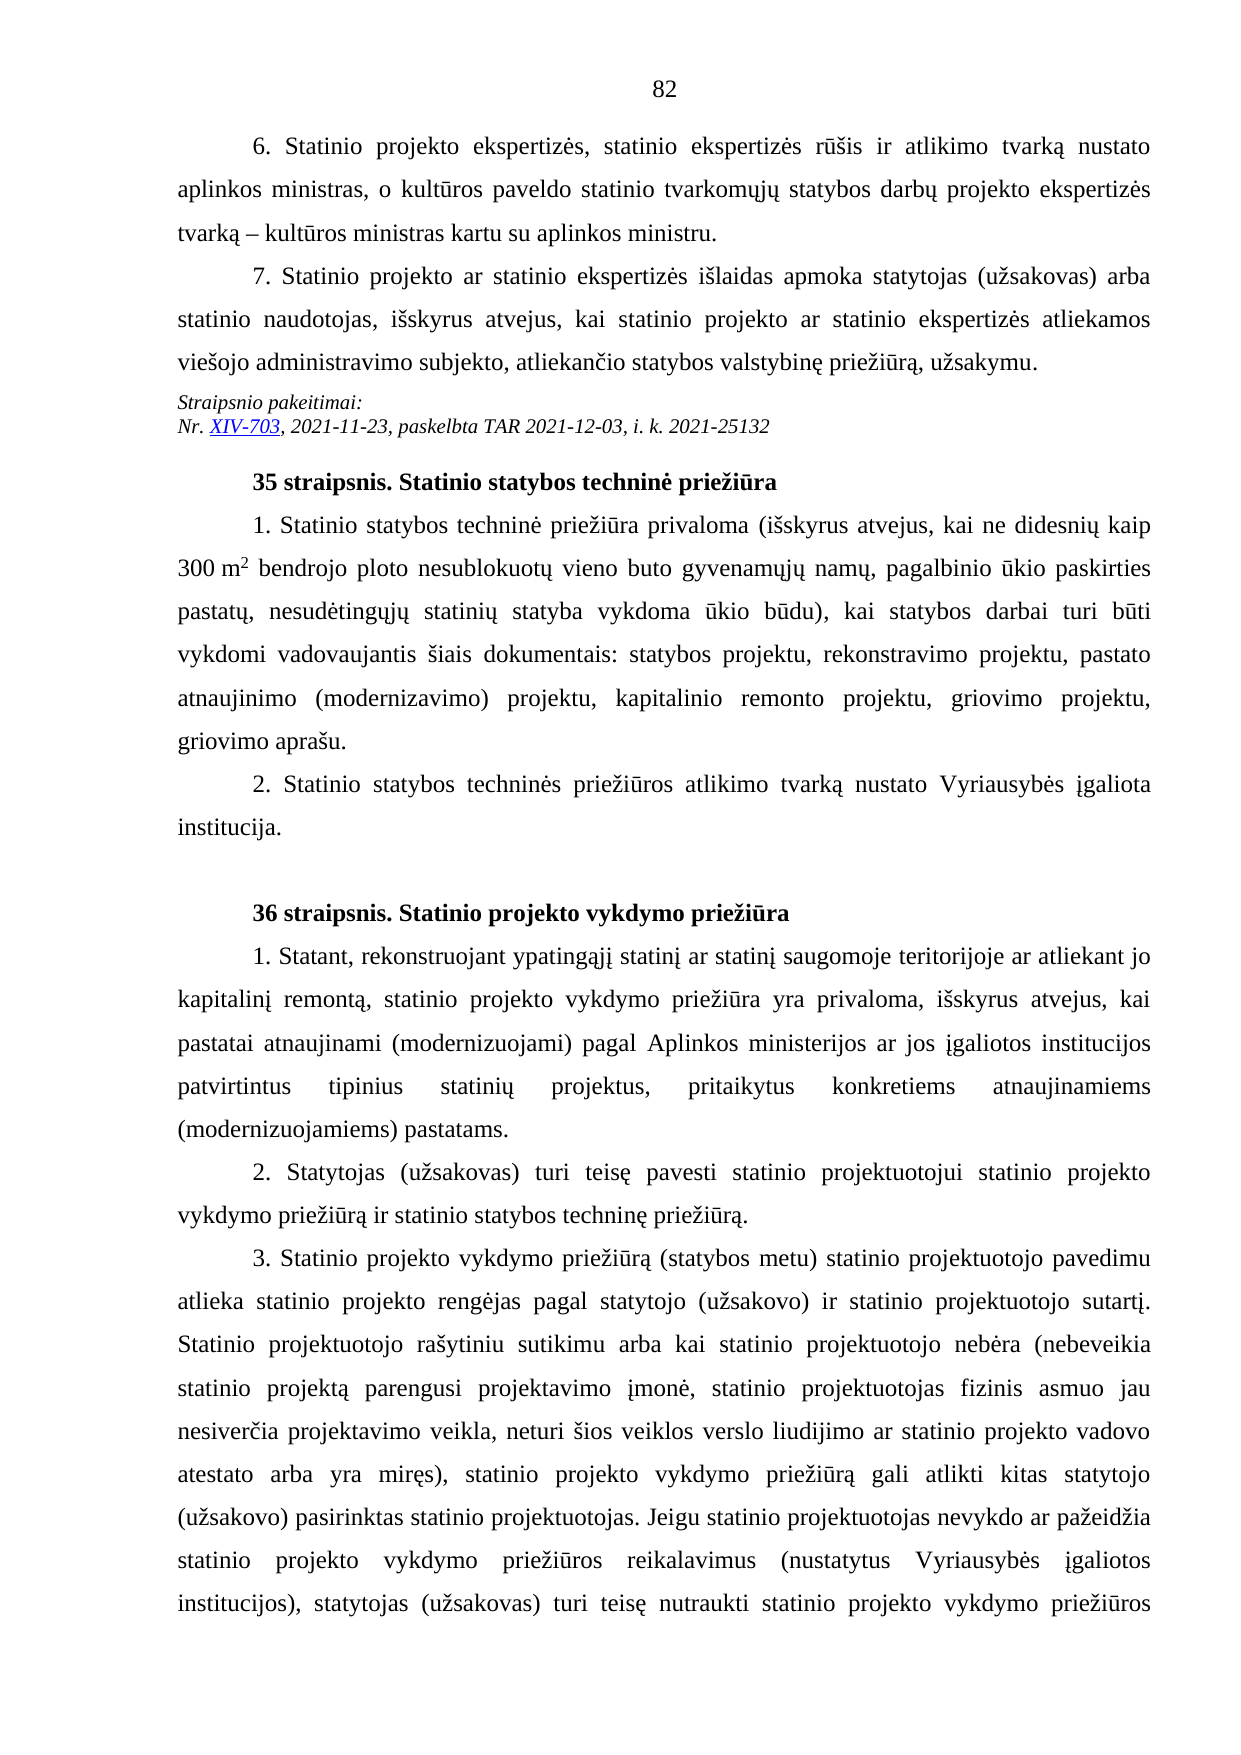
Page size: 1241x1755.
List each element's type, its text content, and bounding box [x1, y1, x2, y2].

text 35 straipsnis. Statinio statybos techninė priežiūra [177, 467, 1152, 496]
text 1. Statant, rekonstruojant ypatingąjį statinį ar statinį saugomoje teritorijoje ar atliekant jo kapitalinį remontą, statinio projekto vykdymo priežiūra yra privaloma, išskyrus atvejus, kai pastatai atnaujinami (modernizuojami) pagal Aplinkos ministerijos ar jos įgaliotos institucijos patvirtintus tipinius statinių projektus, pritaikytus konkretiems atnaujinamiems (modernizuojamiems) pastatams. [177, 941, 1152, 1143]
text 36 straipsnis. Statinio projekto vykdymo priežiūra [177, 898, 1152, 927]
text Nr. XIV-703, 2021-11-23, paskelbta TAR 2021-12-03, i. k. 2021-25132 [177, 414, 1152, 438]
text 7. Statinio projekto ar statinio ekspertizės išlaidas apmoka statytojas (užsakovas) arba statinio naudotojas, išskyrus atvejus, kai statinio projekto ar statinio ekspertizės atliekamos viešojo administravimo subjekto, atliekančio statybos valstybinę priežiūrą, užsakymu. [177, 261, 1152, 376]
text 2. Statytojas (užsakovas) turi teisę pavesti statinio projektuotojui statinio projekto vykdymo priežiūrą ir statinio statybos techninę priežiūrą. [177, 1157, 1152, 1229]
text 3. Statinio projekto vykdymo priežiūrą (statybos metu) statinio projektuotojo pavedimu atlieka statinio projekto rengėjas pagal statytojo (užsakovo) ir statinio projektuotojo sutartį. Statinio projektuotojo rašytiniu sutikimu arba kai statinio projektuotojo nebėra (nebeveikia statinio projektą parengusi projektavimo įmonė, statinio projektuotojas fizinis asmuo jau nesiverčia projektavimo veikla, neturi šios veiklos verslo liudijimo ar statinio projekto vadovo atestato arba yra miręs), statinio projekto vykdymo priežiūrą gali atlikti kitas statytojo (užsakovo) pasirinktas statinio projektuotojas. Jeigu statinio projektuotojas nevykdo ar pažeidžia statinio projekto vykdymo priežiūros reikalavimus (nustatytus Vyriausybės įgaliotos institucijos), statytojas (užsakovas) turi teisę nutraukti statinio projekto vykdymo priežiūros [177, 1243, 1152, 1617]
text 6. Statinio projekto ekspertizės, statinio ekspertizės rūšis ir atlikimo tvarką nustato aplinkos ministras, o kultūros paveldo statinio tvarkomųjų statybos darbų projekto ekspertizės tvarką – kultūros ministras kartu su aplinkos ministru. [177, 131, 1152, 246]
text 1. Statinio statybos techninė priežiūra privaloma (išskyrus atvejus, kai ne didesnių kaip 300 m2 bendrojo ploto nesublokuotų vieno buto gyvenamųjų namų, pagalbinio ūkio paskirties pastatų, nesudėtingųjų statinių statyba vykdoma ūkio būdu), kai statybos darbai turi būti vykdomi vadovaujantis šiais dokumentais: statybos projektu, rekonstravimo projektu, pastato atnaujinimo (modernizavimo) projektu, kapitalinio remonto projektu, griovimo projektu, griovimo aprašu. [177, 510, 1152, 754]
text Straipsnio pakeitimai: [177, 390, 1152, 414]
text 2. Statinio statybos techninės priežiūros atlikimo tvarką nustato Vyriausybės įgaliota institucija. [177, 769, 1152, 841]
